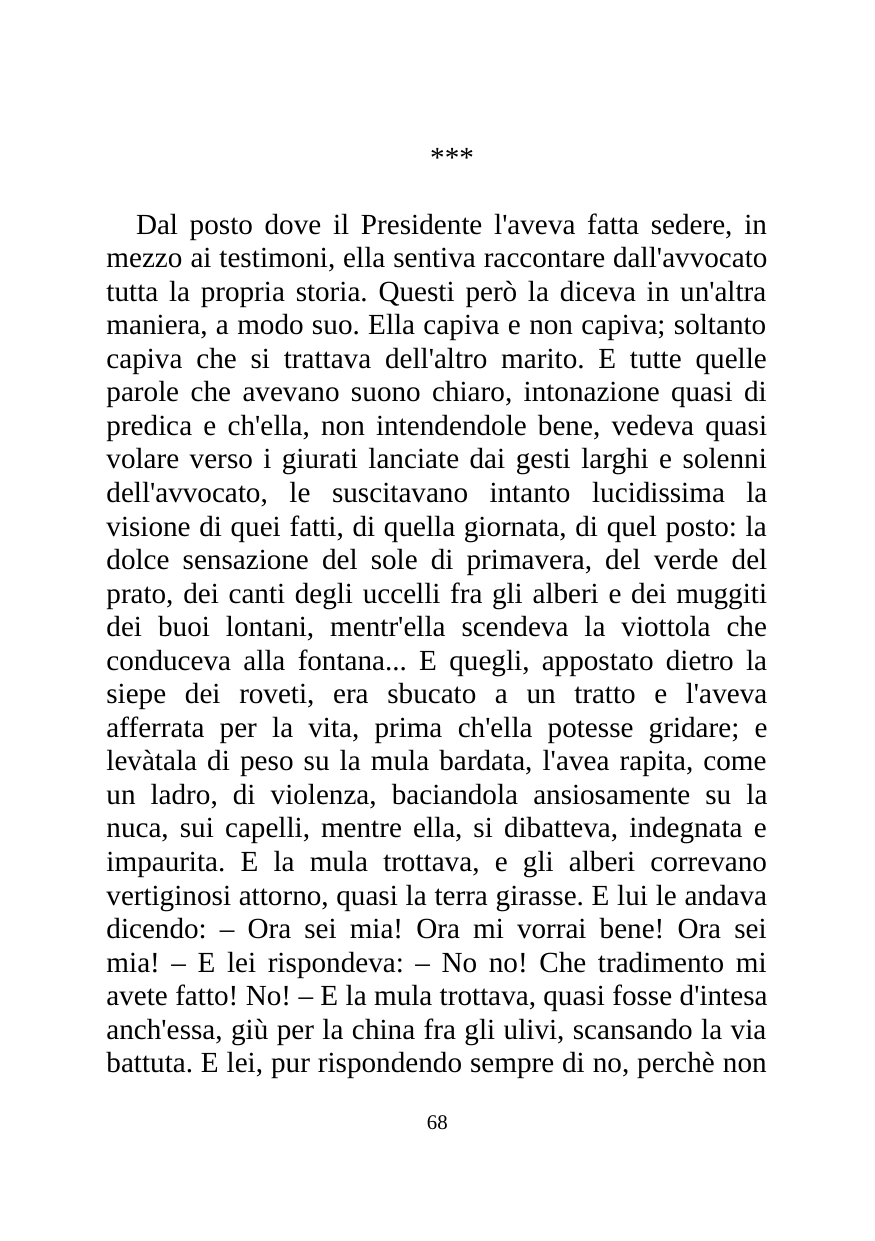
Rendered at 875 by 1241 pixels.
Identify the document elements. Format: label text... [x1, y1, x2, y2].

text *** [106, 140, 768, 173]
text Dal posto dove il Presidente l'aveva fatta sedere, in mezzo ai testimoni, ella sentiva raccontare dall'avvocato tutta la propria storia. Questi però la diceva in un'altra maniera, a modo suo. Ella capiva e non capiva; soltanto capiva che si trattava dell'altro marito. E tutte quelle parole che avevano suono chiaro, intonazione quasi di predica e ch'ella, non intendendole bene, vedeva quasi volare verso i giurati lanciate dai gesti larghi e solenni dell'avvocato, le suscitavano intanto lucidissima la visione di quei fatti, di quella giornata, di quel posto: la dolce sensazione del sole di primavera, del verde del prato, dei canti degli uccelli fra gli alberi e dei muggiti dei buoi lontani, mentr'ella scendeva la viottola che conduceva alla fontana... E quegli, appostato dietro la siepe dei roveti, era sbucato a un tratto e l'aveva afferrata per la vita, prima ch'ella potesse gridare; e levàtala di peso su la mula bardata, l'avea rapita, come un ladro, di violenza, baciandola ansiosamente su la nuca, sui capelli, mentre ella, si dibatteva, indegnata e impaurita. E la mula trottava, e gli alberi correvano vertiginosi attorno, quasi la terra girasse. E lui le andava dicendo: – Ora sei mia! Ora mi vorrai bene! Ora sei mia! – E lei rispondeva: – No no! Che tradimento mi avete fatto! No! – E la mula trottava, quasi fosse d'intesa anch'essa, giù per la china fra gli ulivi, scansando la via battuta. E lei, pur rispondendo sempre di no, perchè non [106, 207, 768, 1079]
